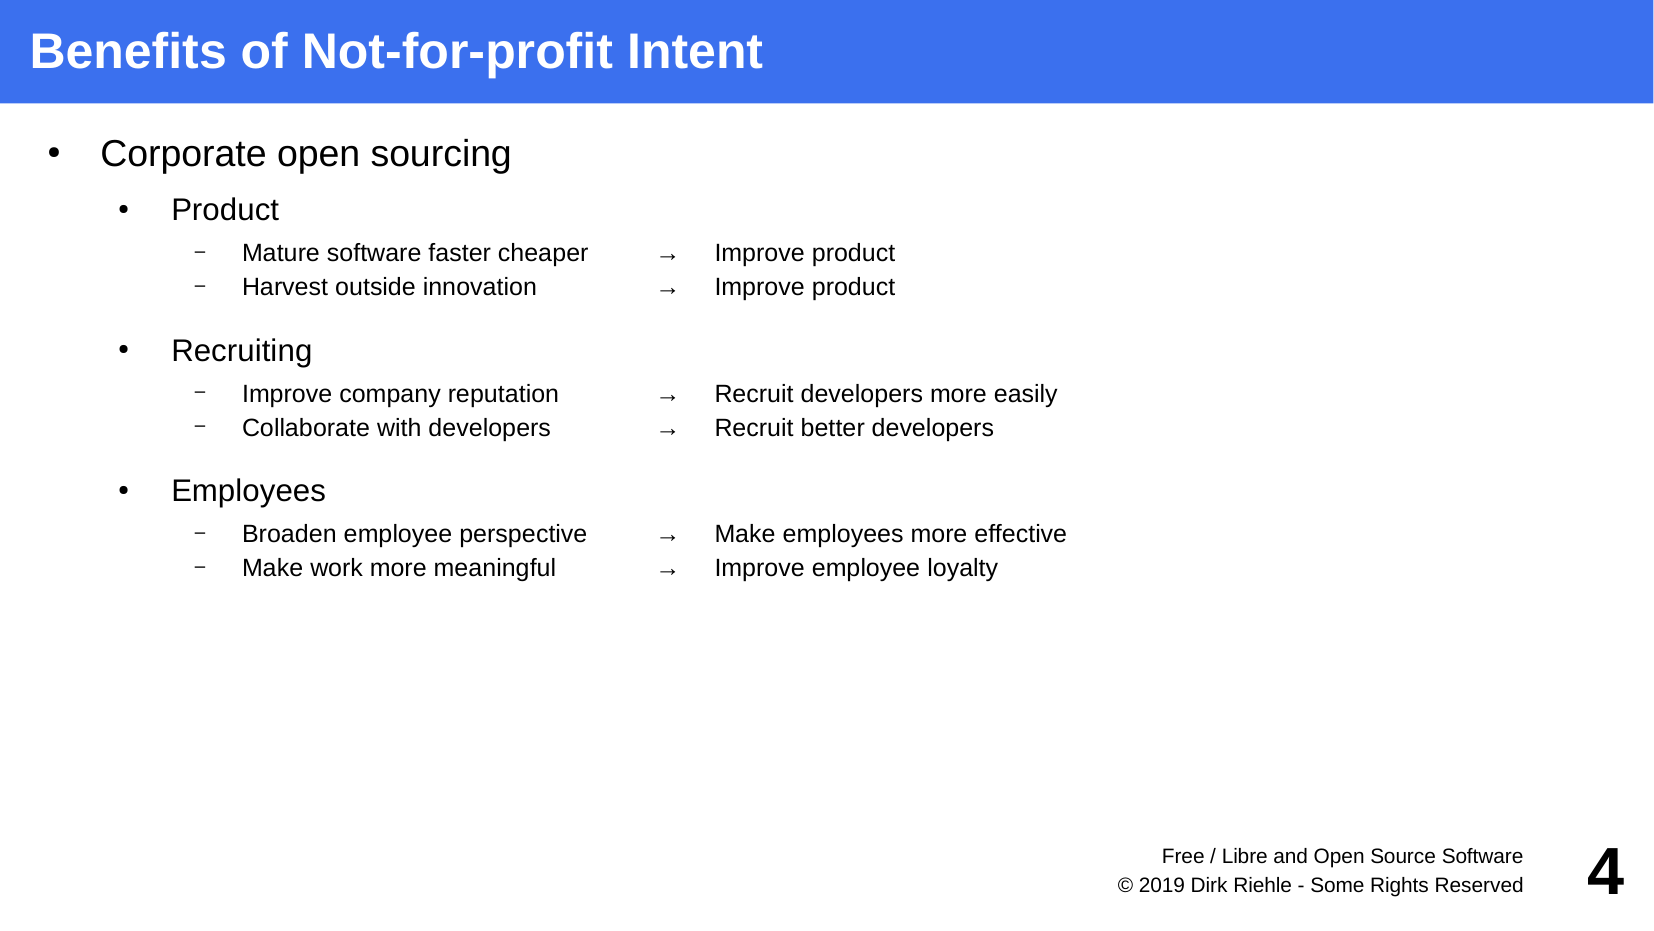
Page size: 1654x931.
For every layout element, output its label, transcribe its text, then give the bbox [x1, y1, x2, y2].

list Corporate open sourcing Product Mature software faster cheaper → Improve product Harvest outside innovation → Improve product Recruiting Improve company reputation → Recruit developers more easily Collaborate with developers → Recruit better developers Employees Broaden employee perspective → Make employees more effective Make work more meaningful → Improve employee loyalty [29, 132, 1625, 813]
title Benefits of Not-for-profit Intent [0, 0, 1654, 104]
